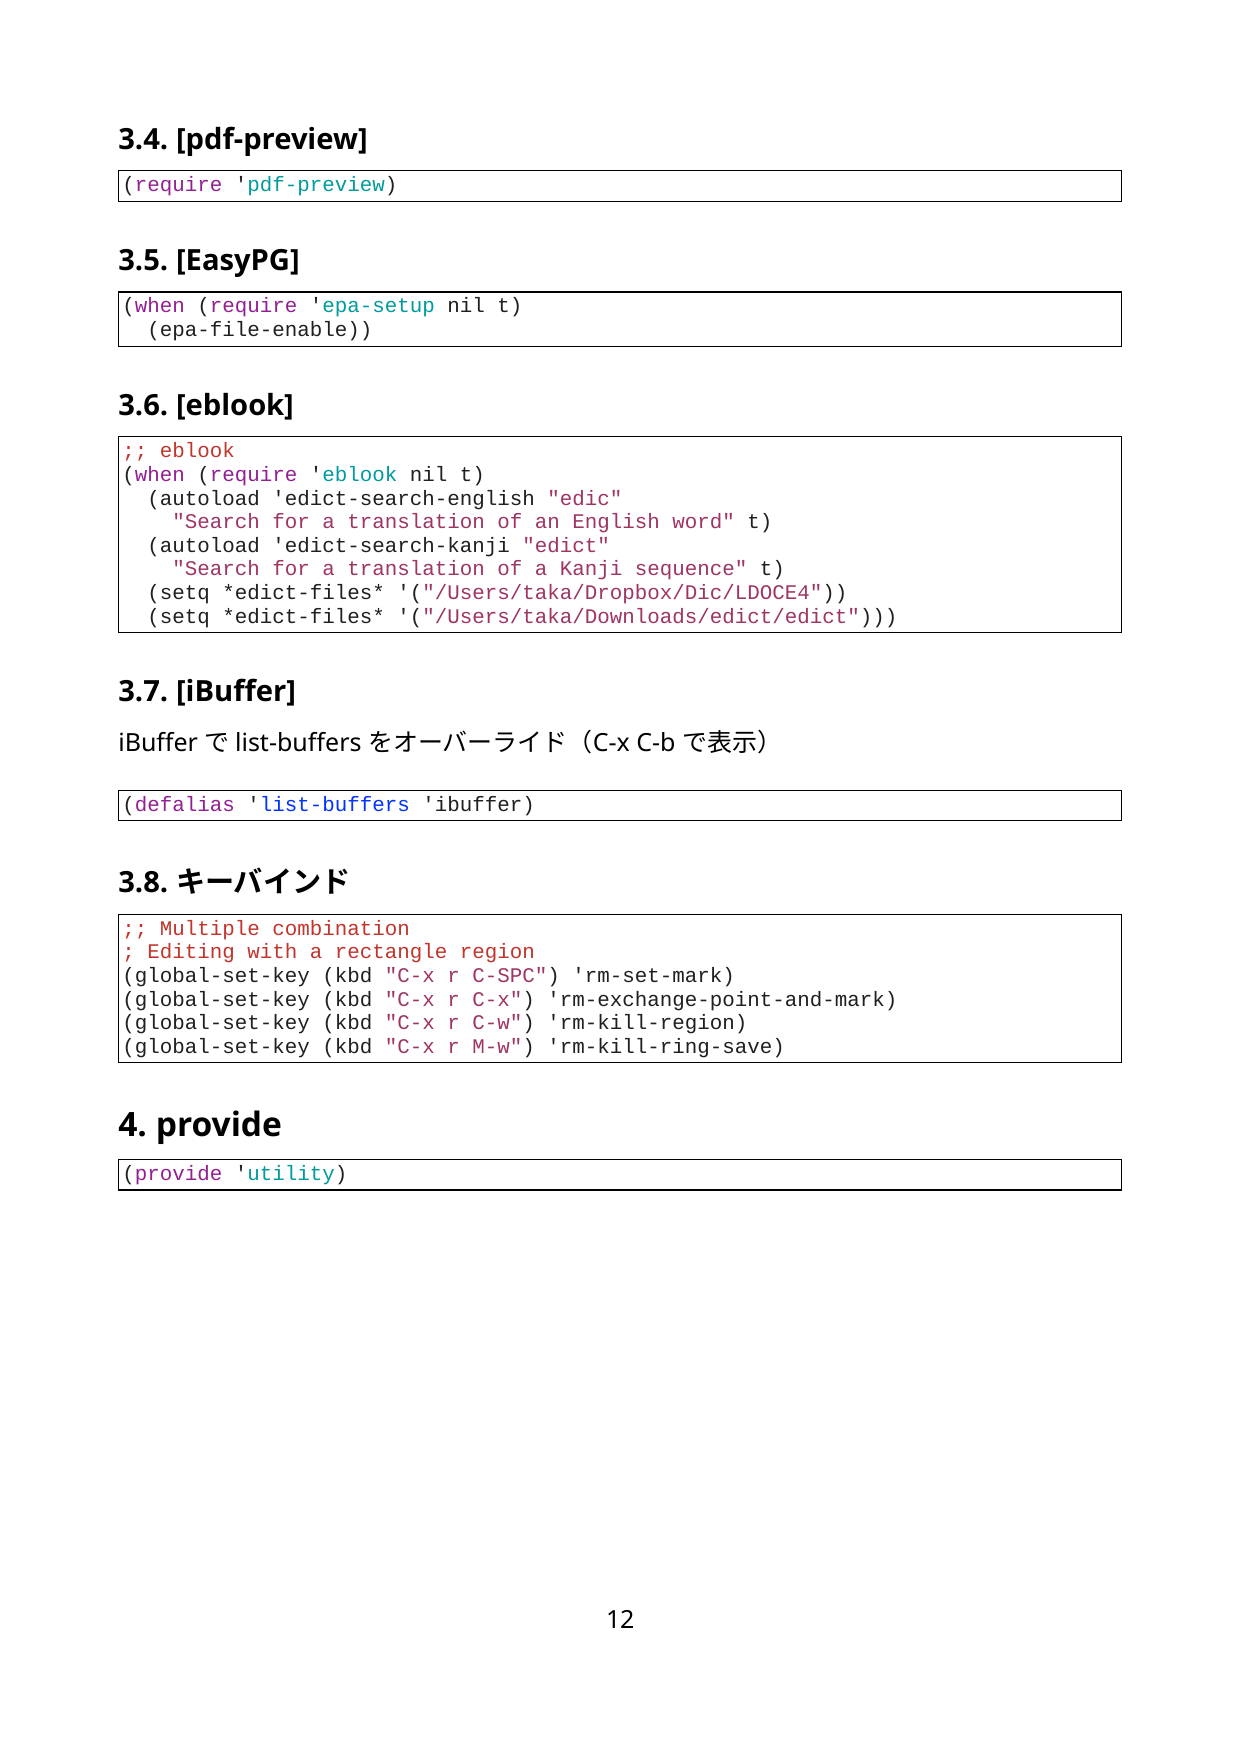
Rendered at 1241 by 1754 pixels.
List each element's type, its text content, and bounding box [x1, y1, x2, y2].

text iBuffer で list-buffers をオーバーライド（C-x C-b で表示） [118, 723, 1122, 759]
text (when (require 'eblook nil t) [119, 460, 1121, 483]
text (defalias 'list-buffers 'ibuffer) [119, 791, 1121, 820]
text (autoload 'edict-search-english "edic" [119, 483, 1121, 507]
text (global-set-key (kbd "C-x r C-x") 'rm-exchange-point-and-mark) [119, 984, 1121, 1008]
text ;; eblook [119, 437, 1121, 460]
text (setq *edict-files* '("/Users/taka/Dropbox/Dic/LDOCE4")) [119, 578, 1121, 602]
text ;; Multiple combination [119, 915, 1121, 937]
text (setq *edict-files* '("/Users/taka/Downloads/edict/edict"))) [119, 602, 1121, 632]
text (global-set-key (kbd "C-x r C-SPC") 'rm-set-mark) [119, 961, 1121, 984]
text (global-set-key (kbd "C-x r C-w") 'rm-kill-region) [119, 1008, 1121, 1032]
subtitle [EasyPG] [118, 239, 1122, 279]
text (require 'pdf-preview) [119, 171, 1121, 201]
subtitle キーバインド [118, 859, 1122, 901]
text "Search for a translation of a Kanji sequence" t) [119, 554, 1121, 578]
subtitle [iBuffer] [118, 671, 1122, 710]
subtitle provide [118, 1101, 1122, 1147]
text (epa-file-enable)) [119, 315, 1121, 346]
subtitle [eblook] [118, 384, 1122, 424]
text "Search for a translation of an English word" t) [119, 507, 1121, 531]
text (provide 'utility) [119, 1160, 1121, 1189]
text ; Editing with a rectangle region [119, 937, 1121, 961]
text (when (require 'epa-setup nil t) [119, 293, 1121, 315]
subtitle [pdf-preview] [118, 118, 1122, 158]
text (autoload 'edict-search-kanji "edict" [119, 531, 1121, 554]
text (global-set-key (kbd "C-x r M-w") 'rm-kill-ring-save) [119, 1032, 1121, 1062]
